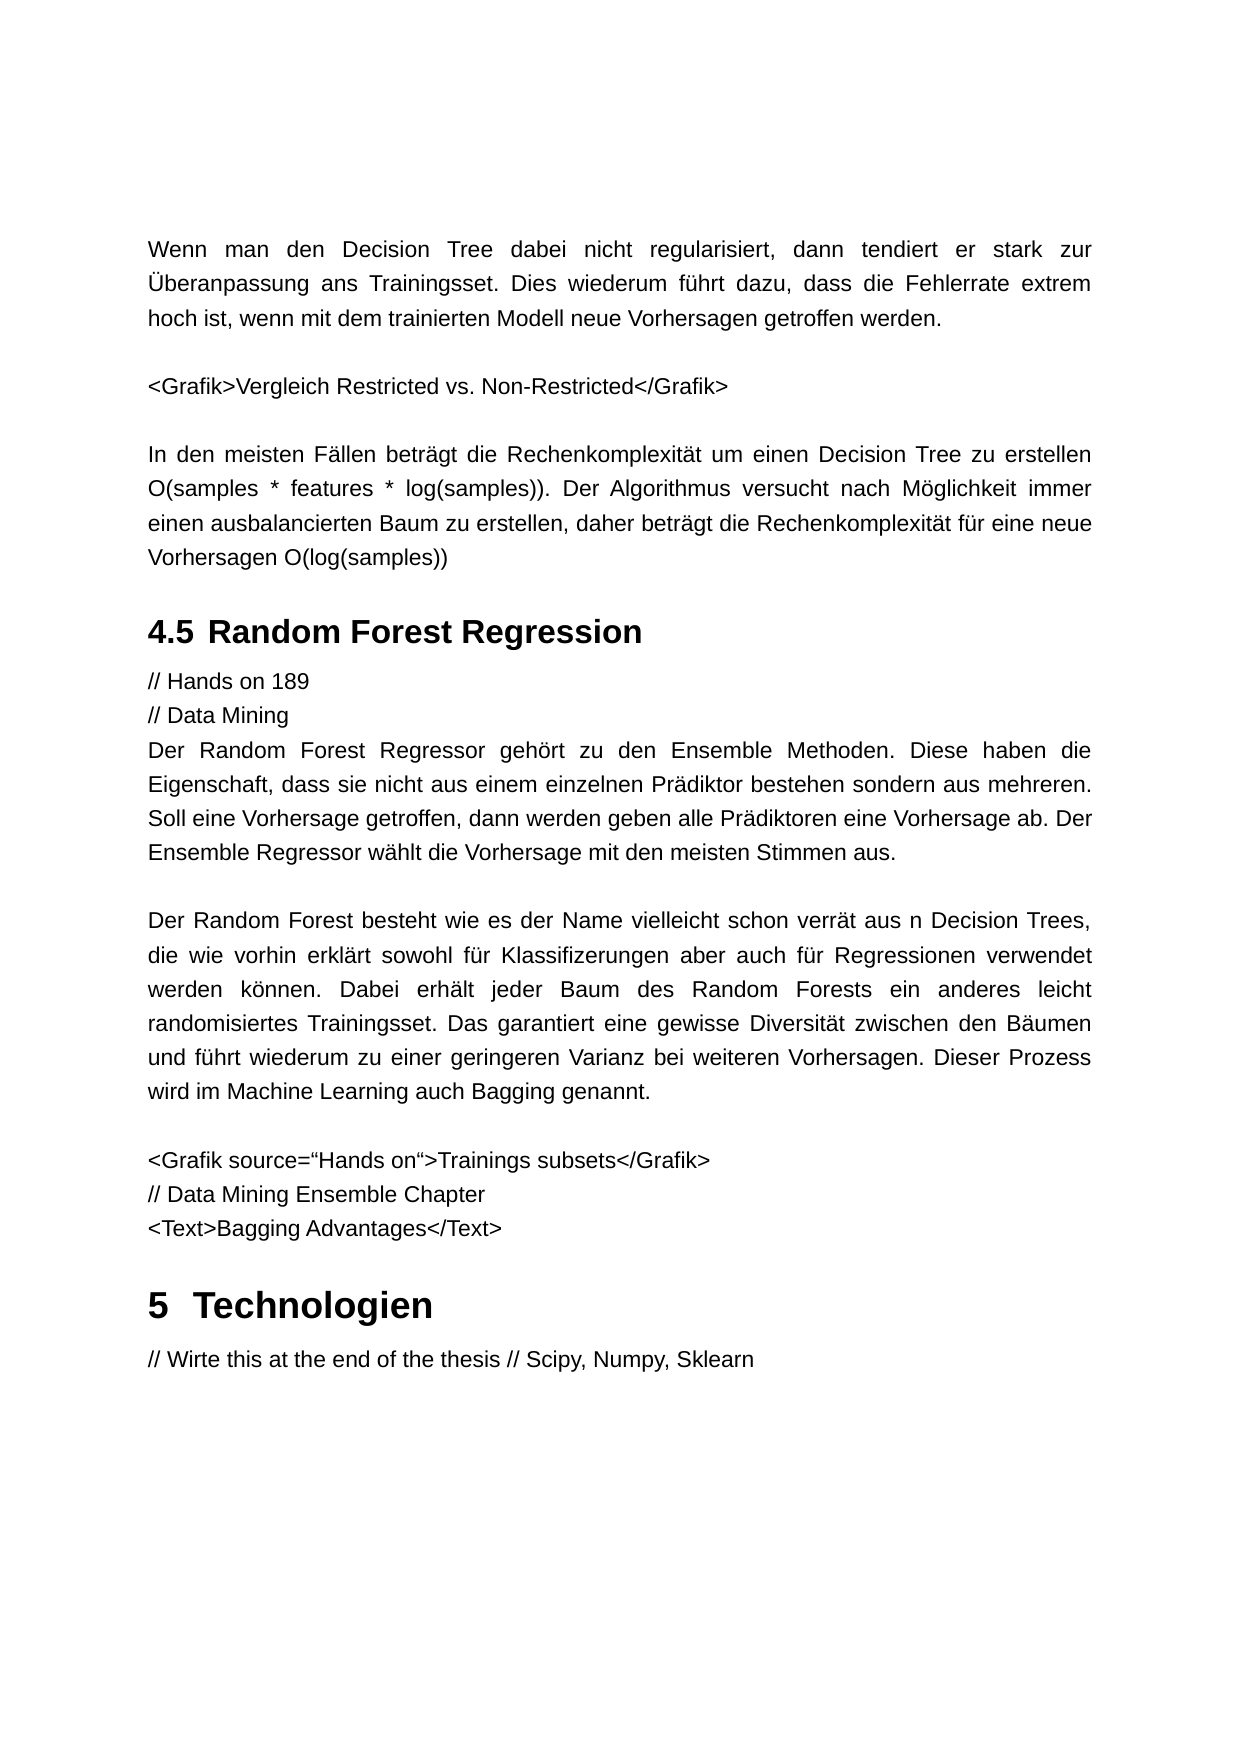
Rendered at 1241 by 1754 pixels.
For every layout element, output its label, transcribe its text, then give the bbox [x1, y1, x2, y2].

text // Data Mining [148, 702, 1092, 729]
text <Text>Bagging Advantages</Text> [148, 1215, 1092, 1241]
text In den meisten Fällen beträgt die Rechenkomplexität um einen Decision Tree zu erstellen O(samples * features * log(samples)). Der Algorithmus versucht nach Möglichkeit immer einen ausbalancierten Baum zu erstellen, daher beträgt die Rechenkomplexität für eine neue Vorhersagen O(log(samples)) [148, 441, 1092, 570]
text Wenn man den Decision Tree dabei nicht regularisiert, dann tendiert er stark zur Überanpassung ans Trainingsset. Dies wiederum führt dazu, dass die Fehlerrate extrem hoch ist, wenn mit dem trainierten Modell neue Vorhersagen getroffen werden. [148, 236, 1092, 331]
text Der Random Forest besteht wie es der Name vielleicht schon verrät aus n Decision Trees, die wie vorhin erklärt sowohl für Klassifizerungen aber auch für Regressionen verwendet werden können. Dabei erhält jeder Baum des Random Forests ein anderes leicht randomisiertes Trainingsset. Das garantiert eine gewisse Diversität zwischen den Bäumen und führt wiederum zu einer geringeren Varianz bei weiteren Vorhersagen. Dieser Prozess wird im Machine Learning auch Bagging genannt. [148, 907, 1092, 1104]
text // Data Mining Ensemble Chapter [148, 1181, 1092, 1207]
text // Wirte this at the end of the thesis // Scipy, Numpy, Sklearn [148, 1346, 1092, 1372]
text // Hands on 189 [148, 668, 1092, 694]
subtitle Random Forest Regression [148, 612, 1092, 651]
subtitle Technologien [148, 1283, 1092, 1326]
text Der Random Forest Regressor gehört zu den Ensemble Methoden. Diese haben die Eigenschaft, dass sie nicht aus einem einzelnen Prädiktor bestehen sondern aus mehreren. Soll eine Vorhersage getroffen, dann werden geben alle Prädiktoren eine Vorhersage ab. Der Ensemble Regressor wählt die Vorhersage mit den meisten Stimmen aus. [148, 737, 1092, 865]
text <Grafik source=“Hands on“>Trainings subsets</Grafik> [148, 1147, 1092, 1173]
text <Grafik>Vergleich Restricted vs. Non-Restricted</Grafik> [148, 373, 1092, 399]
